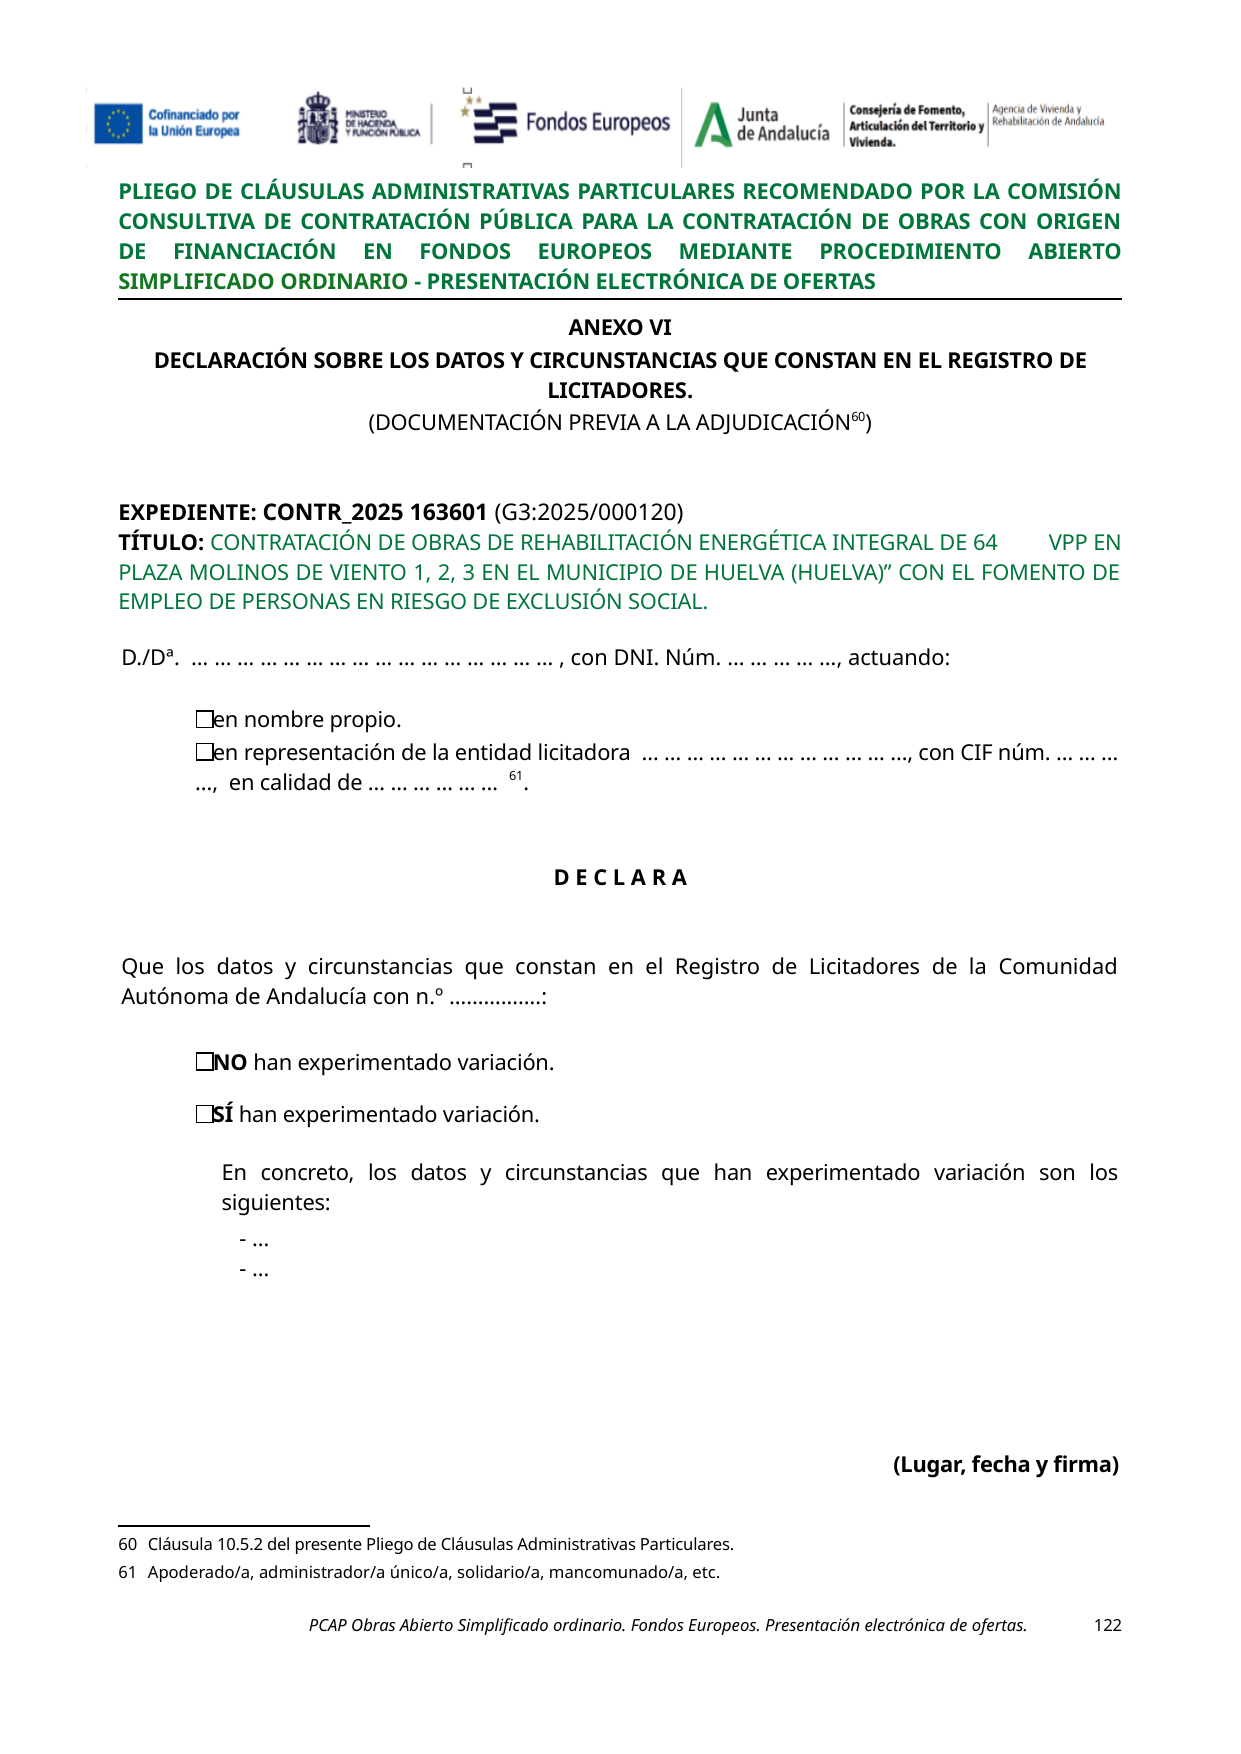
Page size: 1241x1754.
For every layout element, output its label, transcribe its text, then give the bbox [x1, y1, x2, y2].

text Cláusula 10.5.2 del presente Pliego de Cláusulas Administrativas Particulares. [118, 1532, 1122, 1555]
text NO han experimentado variación. [192, 1044, 1122, 1076]
text EXPEDIENTE: CONTR_2025 163601 (G3:2025/000120) [118, 496, 1122, 527]
text Apoderado/a, administrador/a único/a, solidario/a, mancomunado/a, etc. [118, 1561, 1122, 1584]
text TÍTULO: CONTRATACIÓN DE OBRAS DE REHABILITACIÓN ENERGÉTICA INTEGRAL DE 64 VPP EN PLAZA MOLINOS DE VIENTO 1, 2, 3 EN EL MUNICIPIO DE HUELVA (HUELVA)” CON EL FOMENTO DE EMPLEO DE PERSONAS EN RIESGO DE EXCLUSIÓN SOCIAL. [118, 527, 1122, 616]
text En concreto, los datos y circunstancias que han experimentado variación son los siguientes: [218, 1154, 1122, 1220]
text DECLARACIÓN SOBRE LOS DATOS Y CIRCUNSTANCIAS QUE CONSTAN EN EL REGISTRO DE LICITADORES. [118, 342, 1122, 407]
text - … [236, 1253, 1122, 1285]
text Que los datos y circunstancias que constan en el Registro de Licitadores de la Comunidad Autónoma de Andalucía con n.º …………….: [118, 951, 1122, 1011]
text - … [236, 1220, 1122, 1253]
picture [86, 84, 1118, 168]
text SÍ han experimentado variación. [192, 1099, 1122, 1129]
text D./Dª. … … … … … … … … … … … … … … … … , con DNI. Núm. … … … … …, actuando: [118, 642, 1122, 672]
text PLIEGO DE CLÁUSULAS ADMINISTRATIVAS PARTICULARES RECOMENDADO POR LA COMISIÓN CONSULTIVA DE CONTRATACIÓN PÚBLICA PARA LA CONTRATACIÓN DE OBRAS CON ORIGEN DE FINANCIACIÓN EN FONDOS EUROPEOS MEDIANTE PROCEDIMIENTO ABIERTO SIMPLIFICADO ORDINARIO - PRESENTACIÓN ELECTRÓNICA DE OFERTAS [118, 176, 1122, 298]
text (Lugar, fecha y firma) [118, 1449, 1122, 1482]
text ANEXO VI [118, 312, 1122, 342]
text D E C L A R A [118, 862, 1122, 892]
text en nombre propio. [189, 704, 1122, 734]
text (DOCUMENTACIÓN PREVIA A LA ADJUDICACIÓN) [118, 407, 1122, 437]
text en representación de la entidad licitadora … … … … … … … … … … … …, con CIF núm. … … … …, en calidad de … … … … … … . [192, 734, 1122, 799]
